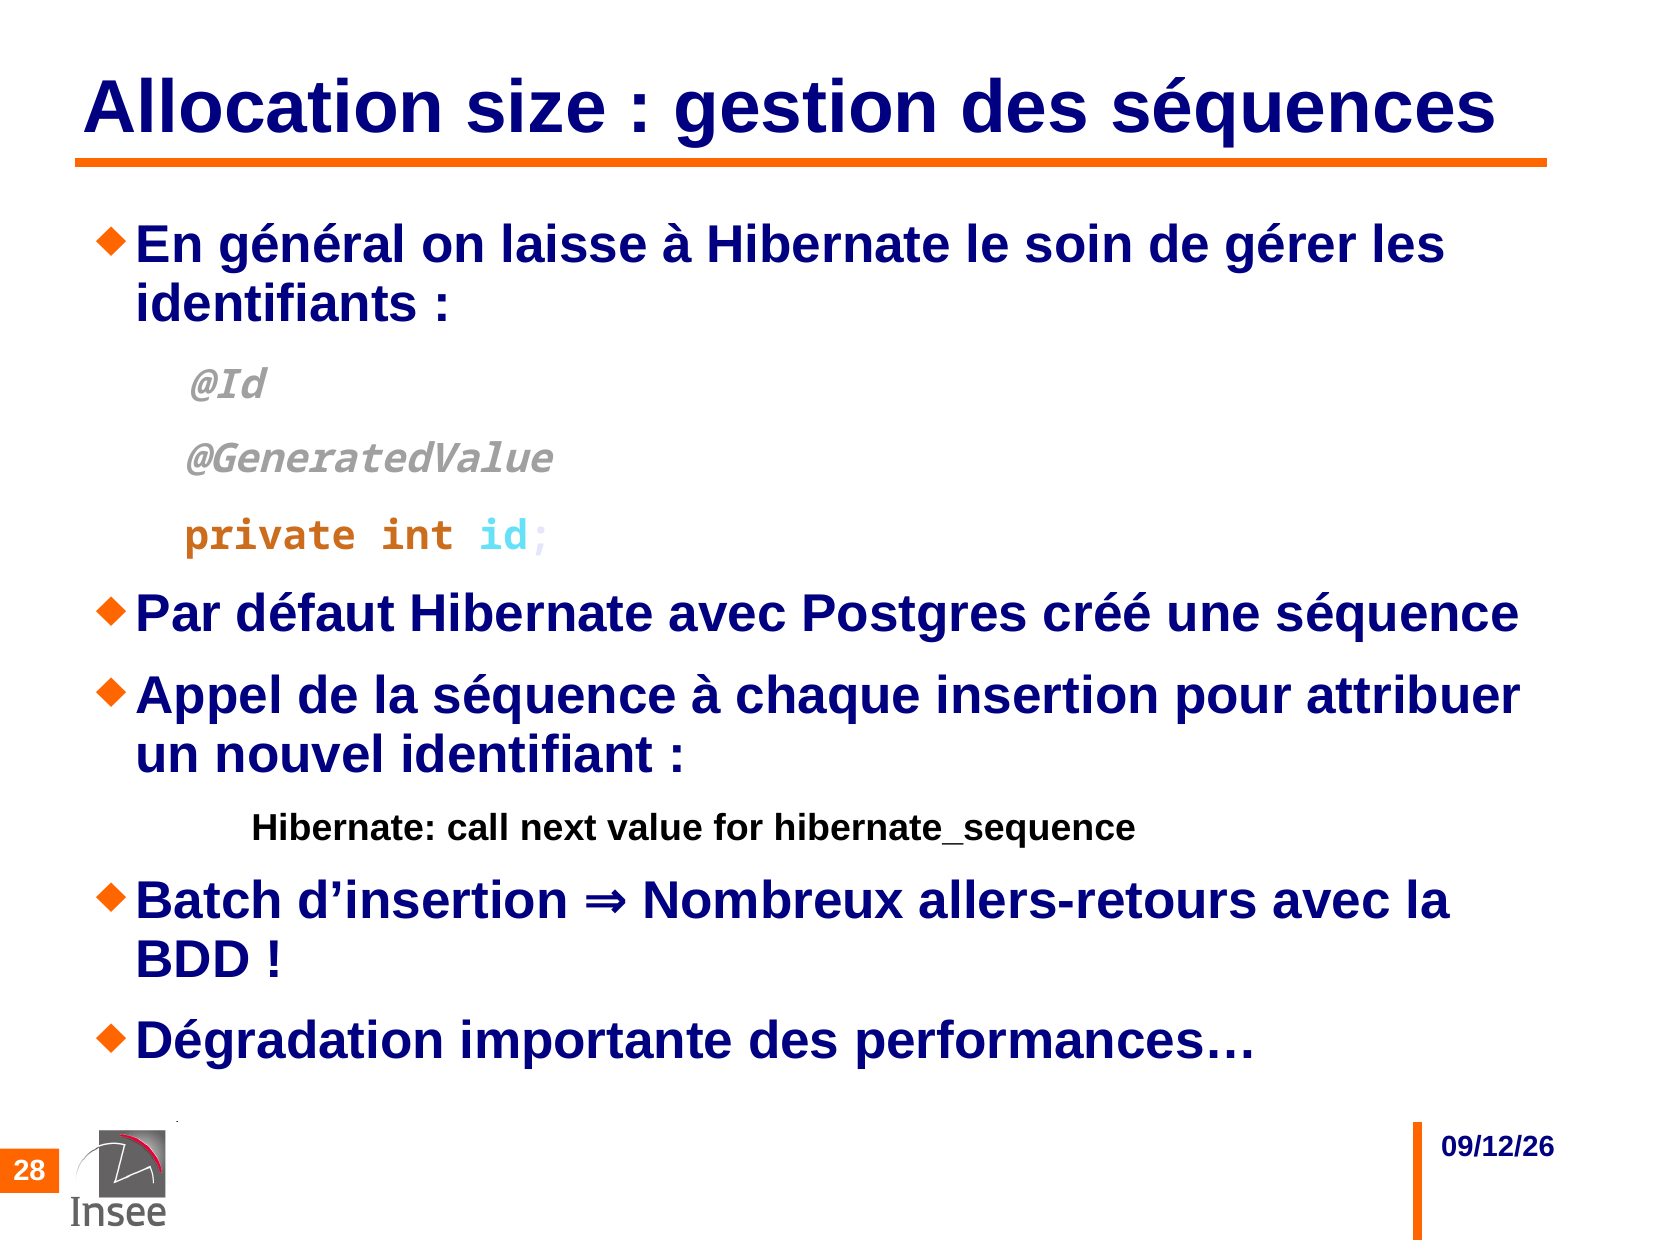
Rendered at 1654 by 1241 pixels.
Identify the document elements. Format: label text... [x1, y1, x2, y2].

title Allocation size : gestion des séquences [82, 49, 1619, 163]
list En général on laisse à Hibernate le soin de gérer les identifiants : @Id @GeneratedValue private int id; Par défaut Hibernate avec Postgres créé une séquence Appel de la séquence à chaque insertion pour attribuer un nouvel identifiant : Hibernate: call next value for hibernate_sequence Batch d’insertion ⇒ Nombreux allers-retours avec la BDD ! Dégradation importante des performances… [82, 136, 1571, 1075]
picture [62, 1121, 178, 1241]
